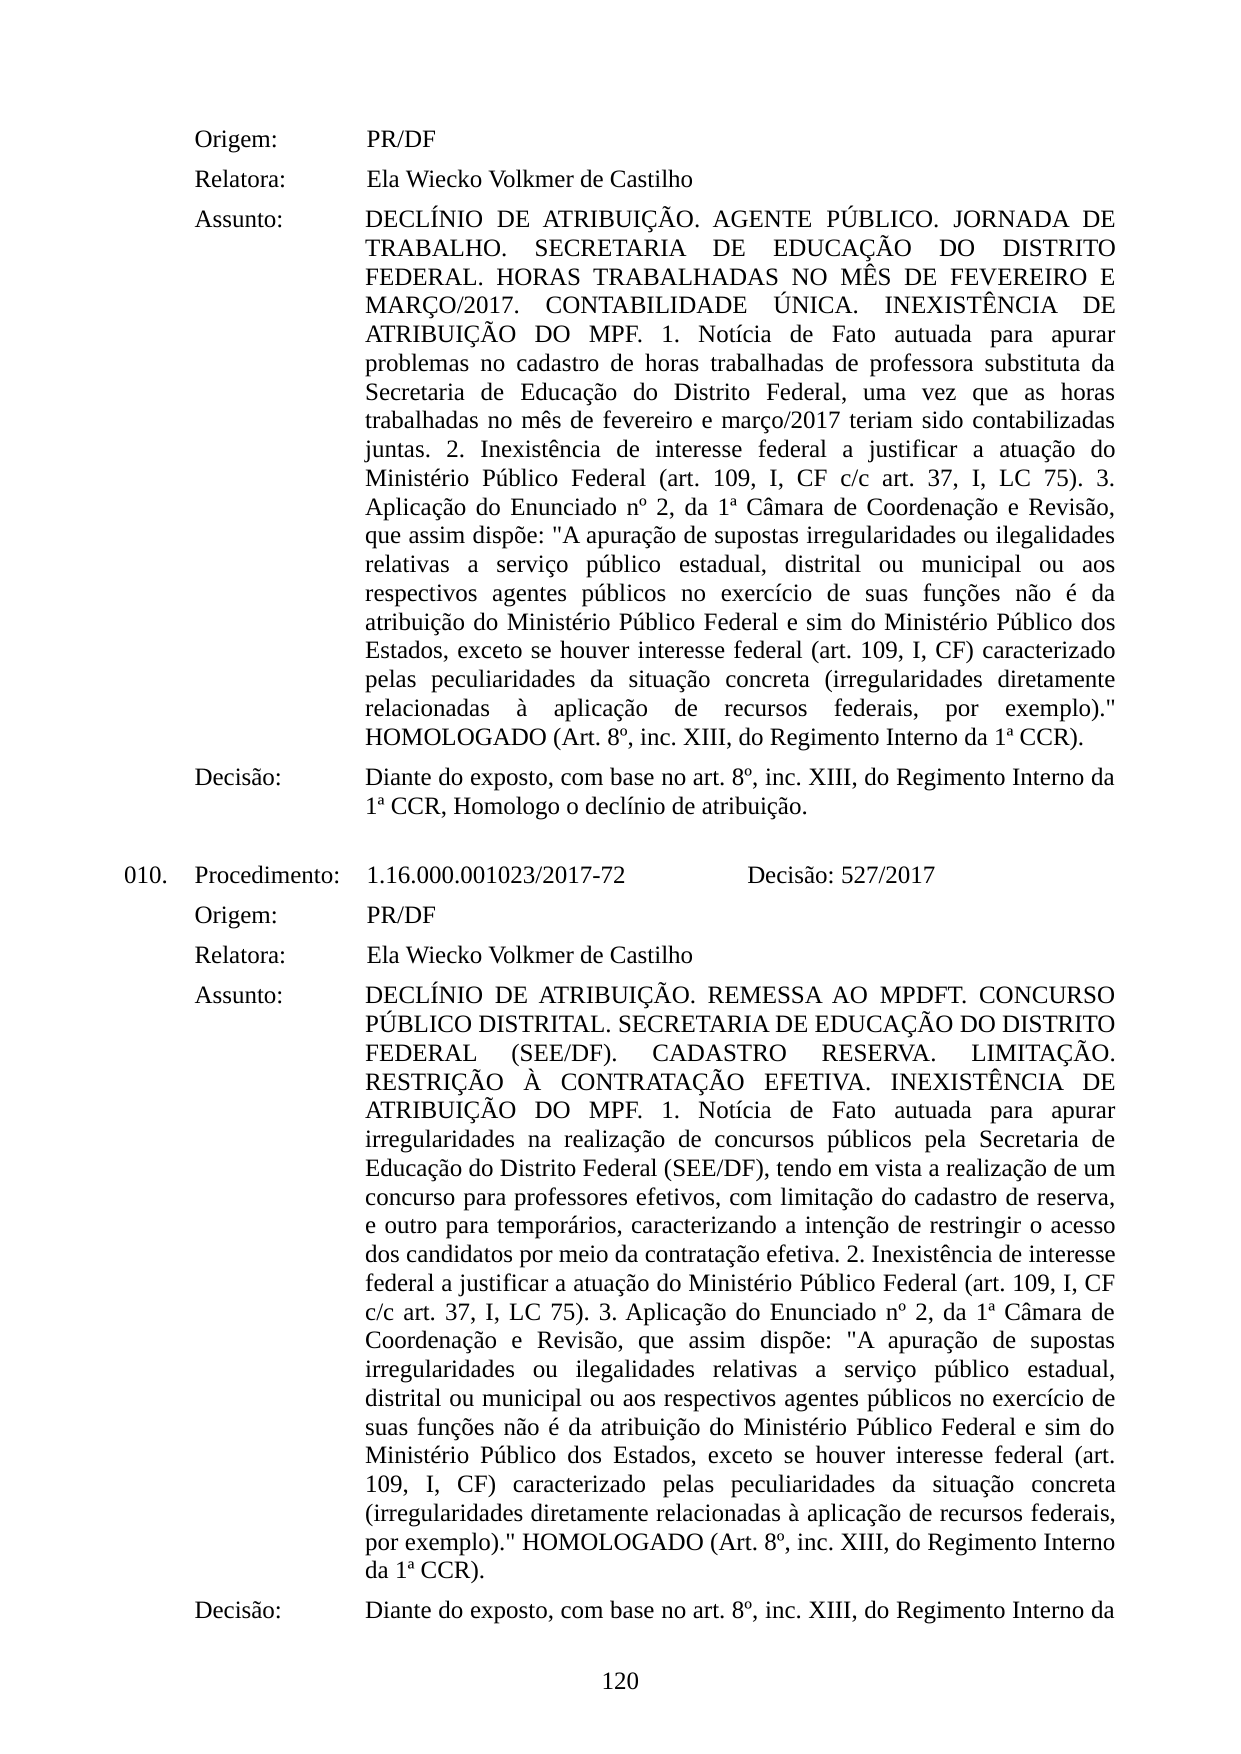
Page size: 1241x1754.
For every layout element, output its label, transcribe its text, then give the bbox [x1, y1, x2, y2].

table_cell PR/DF [361, 118, 1122, 158]
table_cell [118, 158, 189, 198]
table_header Decisão: [189, 756, 361, 825]
table_cell [118, 934, 189, 974]
table_cell DECLÍNIO DE ATRIBUIÇÃO. AGENTE PÚBLICO. JORNADA DE TRABALHO. SECRETARIA DE EDUCAÇÃO DO DISTRITO FEDERAL. HORAS TRABALHADAS NO MÊS DE FEVEREIRO E MARÇO/2017. CONTABILIDADE ÚNICA. INEXISTÊNCIA DE ATRIBUIÇÃO DO MPF. 1. Notícia de Fato autuada para apurar problemas no cadastro de horas trabalhadas de professora substituta da Secretaria de Educação do Distrito Federal, uma vez que as horas trabalhadas no mês de fevereiro e março/2017 teriam sido contabilizadas juntas. 2. Inexistência de interesse federal a justificar a atuação do Ministério Público Federal (art. 109, I, CF c/c art. 37, I, LC 75). 3. Aplicação do Enunciado nº 2, da 1ª Câmara de Coordenação e Revisão, que assim dispõe: "A apuração de supostas irregularidades ou ilegalidades relativas a serviço público estadual, distrital ou municipal ou aos respectivos agentes públicos no exercício de suas funções não é da atribuição do Ministério Público Federal e sim do Ministério Público dos Estados, exceto se houver interesse federal (art. 109, I, CF) caracterizado pelas peculiaridades da situação concreta (irregularidades diretamente relacionadas à aplicação de recursos federais, por exemplo)." HOMOLOGADO (Art. 8º, inc. XIII, do Regimento Interno da 1ª CCR). [361, 199, 1122, 756]
table_cell Origem: [189, 894, 361, 934]
table_cell [118, 894, 189, 934]
table_header Decisão: [189, 1590, 361, 1630]
table_cell Ela Wiecko Volkmer de Castilho [361, 934, 1122, 974]
table_cell Assunto: [189, 975, 361, 1590]
table_header 1.16.000.001023/2017-72 [361, 854, 741, 894]
table_cell [118, 118, 189, 158]
table_header Diante do exposto, com base no art. 8º, inc. XIII, do Regimento Interno da [361, 1590, 1122, 1630]
table_header Decisão: 527/2017 [741, 854, 1122, 894]
table_cell Assunto: [189, 199, 361, 756]
table_cell Ela Wiecko Volkmer de Castilho [361, 158, 1122, 198]
table_header Procedimento: [189, 854, 361, 894]
table_cell Relatora: [189, 934, 361, 974]
table_header Diante do exposto, com base no art. 8º, inc. XIII, do Regimento Interno da 1ª CCR, Homologo o declínio de atribuição. [361, 756, 1122, 825]
table_header [118, 756, 189, 825]
table_cell Relatora: [189, 158, 361, 198]
table_cell Origem: [189, 118, 361, 158]
table_cell [118, 199, 189, 756]
table_cell DECLÍNIO DE ATRIBUIÇÃO. REMESSA AO MPDFT. CONCURSO PÚBLICO DISTRITAL. SECRETARIA DE EDUCAÇÃO DO DISTRITO FEDERAL (SEE/DF). CADASTRO RESERVA. LIMITAÇÃO. RESTRIÇÃO À CONTRATAÇÃO EFETIVA. INEXISTÊNCIA DE ATRIBUIÇÃO DO MPF. 1. Notícia de Fato autuada para apurar irregularidades na realização de concursos públicos pela Secretaria de Educação do Distrito Federal (SEE/DF), tendo em vista a realização de um concurso para professores efetivos, com limitação do cadastro de reserva, e outro para temporários, caracterizando a intenção de restringir o acesso dos candidatos por meio da contratação efetiva. 2. Inexistência de interesse federal a justificar a atuação do Ministério Público Federal (art. 109, I, CF c/c art. 37, I, LC 75). 3. Aplicação do Enunciado nº 2, da 1ª Câmara de Coordenação e Revisão, que assim dispõe: "A apuração de supostas irregularidades ou ilegalidades relativas a serviço público estadual, distrital ou municipal ou aos respectivos agentes públicos no exercício de suas funções não é da atribuição do Ministério Público Federal e sim do Ministério Público dos Estados, exceto se houver interesse federal (art. 109, I, CF) caracterizado pelas peculiaridades da situação concreta (irregularidades diretamente relacionadas à aplicação de recursos federais, por exemplo)." HOMOLOGADO (Art. 8º, inc. XIII, do Regimento Interno da 1ª CCR). [361, 975, 1122, 1590]
table_cell PR/DF [361, 894, 1122, 934]
table_header 010. [118, 854, 189, 894]
table_cell [118, 975, 189, 1590]
table_header [118, 1590, 189, 1630]
